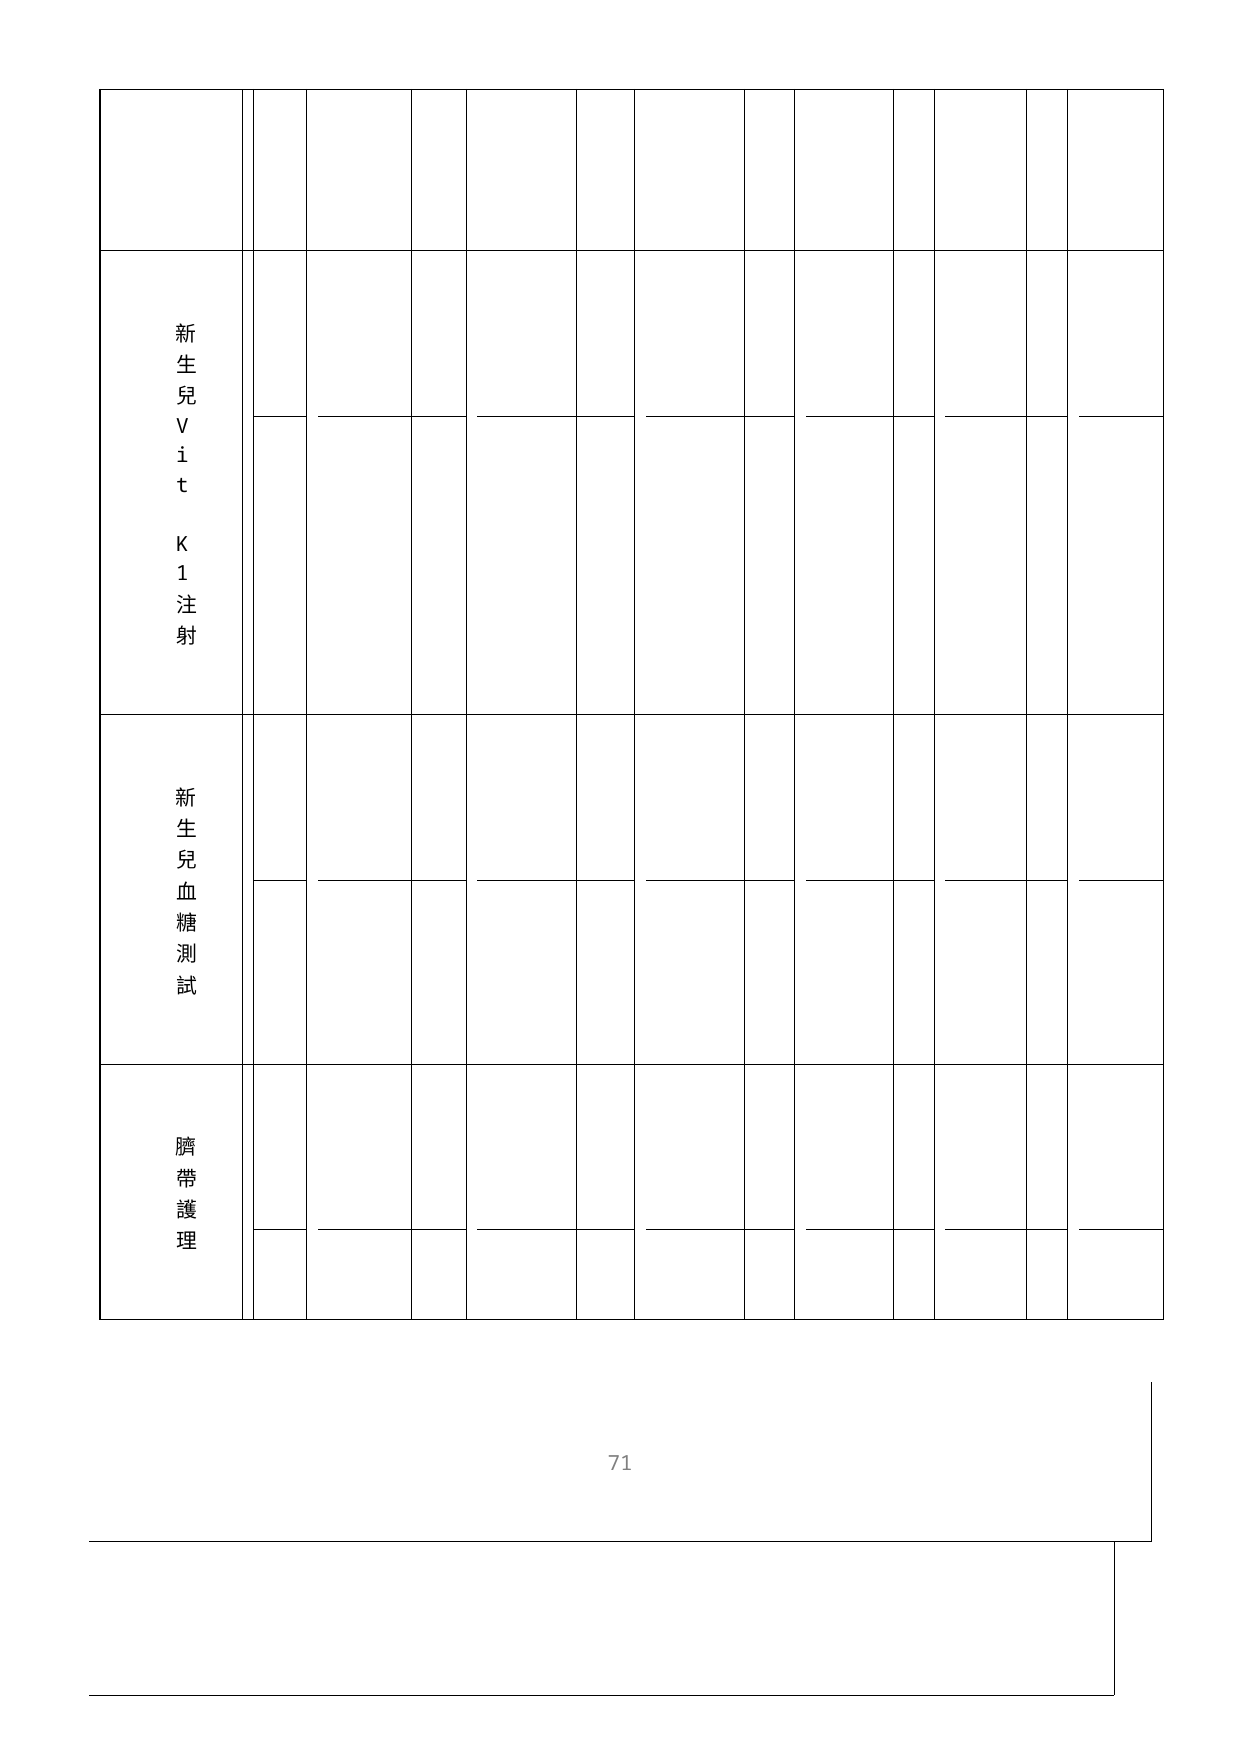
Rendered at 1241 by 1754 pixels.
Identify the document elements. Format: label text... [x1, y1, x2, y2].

table_cell [412, 417, 466, 714]
table_cell [894, 417, 934, 714]
table_cell [795, 90, 893, 250]
table_cell [467, 1065, 576, 1319]
table_cell [577, 417, 634, 714]
table_cell [635, 90, 744, 250]
table_cell [467, 90, 576, 250]
table_cell [795, 715, 893, 1064]
table_cell [745, 881, 794, 1064]
table_cell 新生兒血糖測試 [101, 715, 242, 1064]
table_cell [1068, 90, 1163, 250]
table_cell [101, 90, 242, 250]
table_cell [894, 1065, 934, 1229]
table_cell [577, 90, 634, 250]
table_cell [1027, 1230, 1067, 1319]
table_cell [577, 251, 634, 416]
table_cell [635, 251, 744, 714]
table_cell [577, 881, 634, 1064]
table_cell [1027, 251, 1067, 416]
table_cell [935, 1065, 1026, 1319]
table_cell [1068, 1065, 1163, 1319]
table_cell [635, 1065, 744, 1319]
table_cell [577, 1230, 634, 1319]
table_cell [254, 1065, 306, 1229]
table_cell [795, 1065, 893, 1319]
table_cell [307, 90, 411, 250]
table_cell [412, 1065, 466, 1229]
table_cell [412, 715, 466, 880]
table_cell 臍帶護理 [101, 1065, 242, 1319]
table_cell [243, 715, 253, 1064]
table_cell [894, 251, 934, 416]
table_cell [243, 90, 253, 250]
table_cell [1068, 715, 1163, 1064]
table_cell [1027, 881, 1067, 1064]
table_cell [412, 251, 466, 416]
table_cell [935, 251, 1026, 714]
table_cell [467, 715, 576, 1064]
table_cell [745, 90, 794, 250]
table_cell [412, 90, 466, 250]
table_cell [254, 417, 306, 714]
table_cell [254, 90, 306, 250]
table_cell [635, 715, 744, 1064]
table_cell [745, 251, 794, 416]
table_cell [412, 1230, 466, 1319]
table_cell [1027, 1065, 1067, 1229]
table_cell [254, 251, 306, 416]
table_cell [745, 1065, 794, 1229]
table_cell [1027, 417, 1067, 714]
table_cell [307, 715, 411, 1064]
table_cell [745, 715, 794, 880]
table_cell 新生兒Vit K1注射 [101, 251, 242, 714]
table_cell [894, 1230, 934, 1319]
table_cell [1027, 90, 1067, 250]
table_cell [894, 881, 934, 1064]
table_cell [467, 251, 576, 714]
table_cell [1027, 715, 1067, 880]
table_cell [254, 1230, 306, 1319]
table_cell [795, 251, 893, 714]
table_cell [745, 1230, 794, 1319]
table_cell [254, 715, 306, 880]
table_cell [243, 251, 253, 714]
table_cell [745, 417, 794, 714]
table_cell [894, 90, 934, 250]
table_cell [243, 1065, 253, 1319]
table_cell [1068, 251, 1163, 714]
table_cell [307, 251, 411, 714]
table_cell [577, 1065, 634, 1229]
table_cell [412, 881, 466, 1064]
table_cell [307, 1065, 411, 1319]
table_cell [577, 715, 634, 880]
table_cell [894, 715, 934, 880]
table_cell [935, 715, 1026, 1064]
table_cell [254, 881, 306, 1064]
table_cell [935, 90, 1026, 250]
